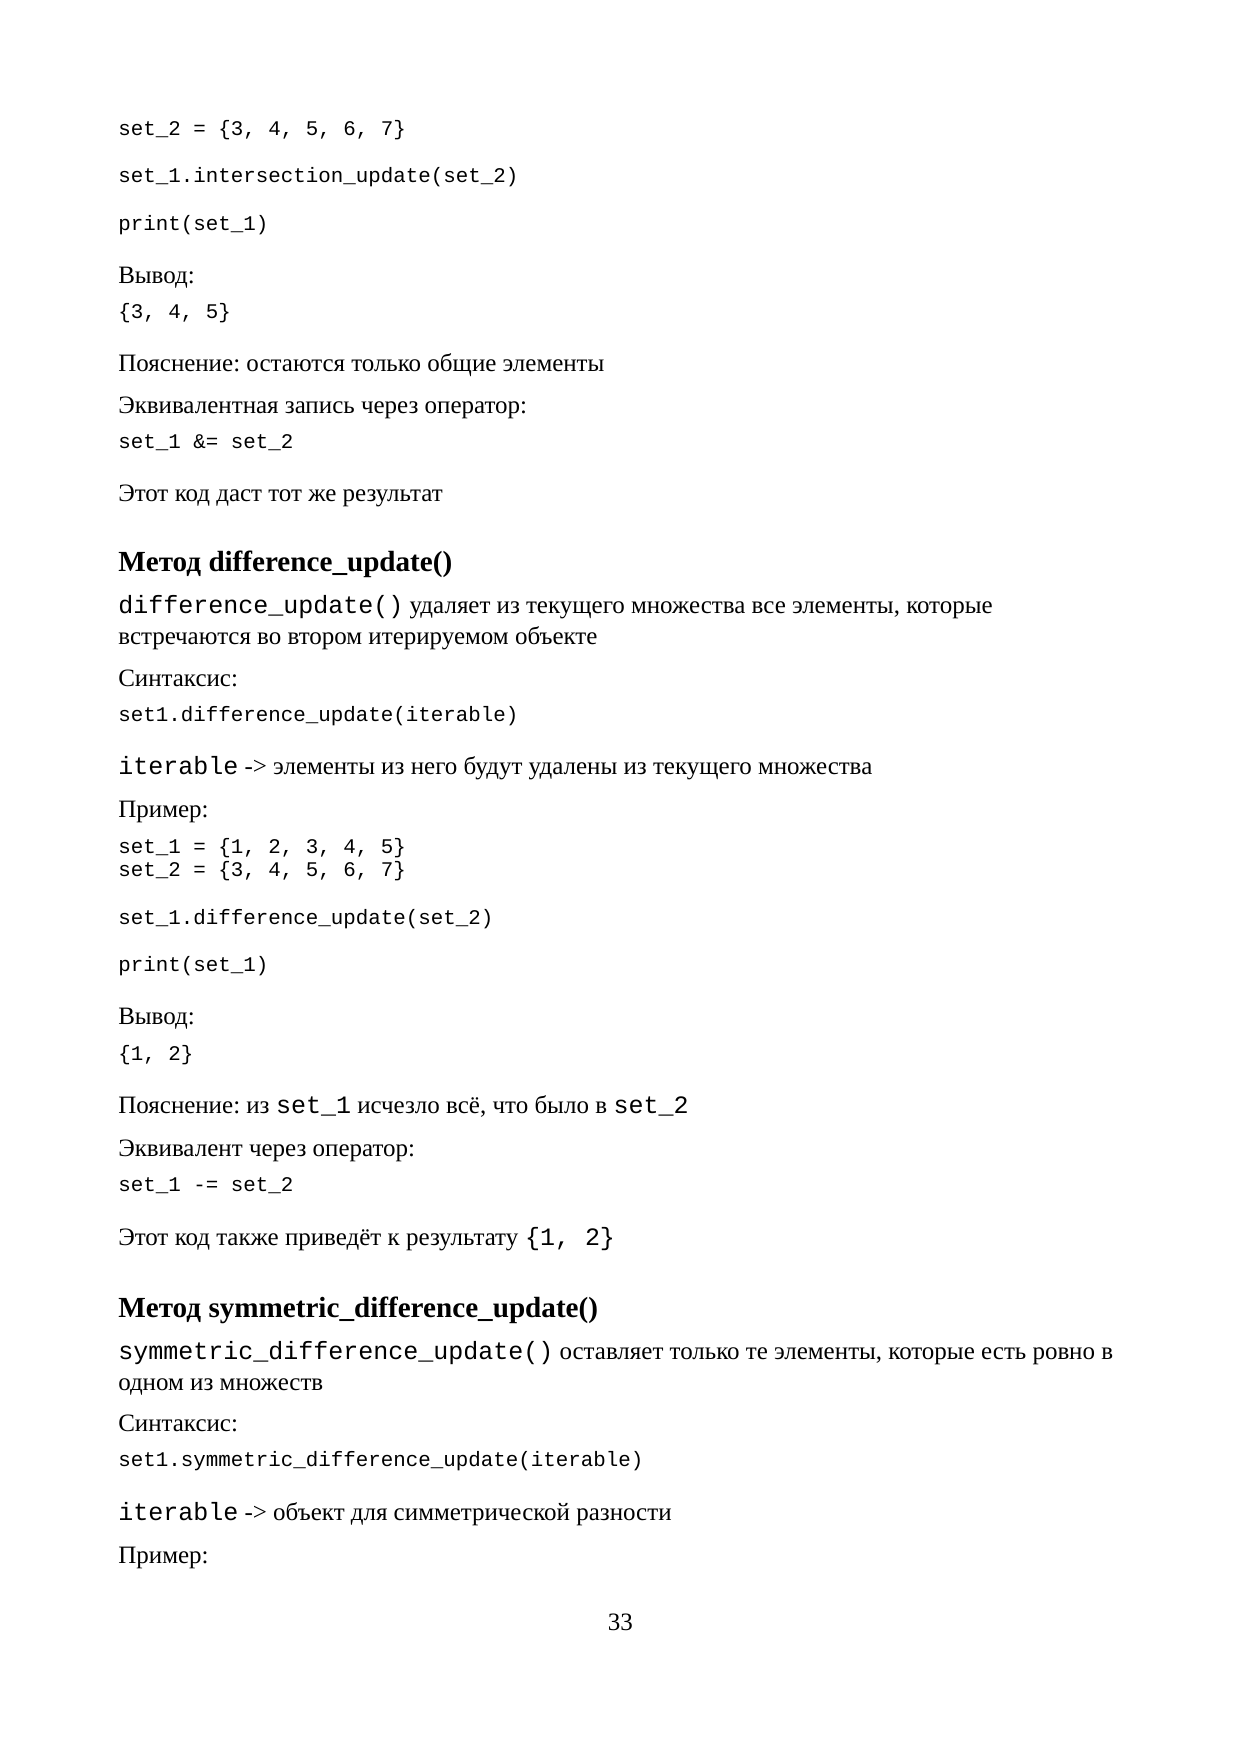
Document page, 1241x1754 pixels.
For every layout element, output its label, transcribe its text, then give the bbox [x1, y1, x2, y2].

text Эквивалент через оператор: [118, 1133, 1122, 1162]
text iterable -> объект для симметрической разности [118, 1497, 1122, 1528]
text Этот код даст тот же результат [118, 478, 1122, 507]
text Пример: [118, 1540, 1122, 1569]
text Этот код также приведёт к результату {1, 2} [118, 1222, 1122, 1253]
text set_1.difference_update(set_2) [118, 907, 1122, 930]
text Пояснение: остаются только общие элементы [118, 348, 1122, 377]
text Пояснение: из set_1 исчезло всё, что было в set_2 [118, 1090, 1122, 1121]
text set1.symmetric_difference_update(iterable) [118, 1449, 1122, 1473]
text set_1 = {1, 2, 3, 4, 5} [118, 836, 1122, 859]
text {3, 4, 5} [118, 301, 1122, 325]
text Пример: [118, 794, 1122, 823]
text Синтаксис: [118, 1408, 1122, 1437]
text Вывод: [118, 260, 1122, 289]
text print(set_1) [118, 213, 1122, 236]
text symmetric_difference_update() оставляет только те элементы, которые есть ровно в одном из множеств [118, 1336, 1122, 1396]
text iterable -> элементы из него будут удалены из текущего множества [118, 751, 1122, 782]
subtitle Метод difference_update() [118, 544, 1122, 578]
text set_1 -= set_2 [118, 1174, 1122, 1198]
text set1.difference_update(iterable) [118, 704, 1122, 728]
text Вывод: [118, 1001, 1122, 1030]
text {1, 2} [118, 1043, 1122, 1066]
text set_1 &= set_2 [118, 431, 1122, 455]
text set_2 = {3, 4, 5, 6, 7} [118, 118, 1122, 142]
text difference_update() удаляет из текущего множества все элементы, которые встречаются во втором итерируемом объекте [118, 591, 1122, 650]
text Синтаксис: [118, 663, 1122, 691]
text set_2 = {3, 4, 5, 6, 7} [118, 859, 1122, 883]
text Эквивалентная запись через оператор: [118, 390, 1122, 418]
text print(set_1) [118, 954, 1122, 978]
text set_1.intersection_update(set_2) [118, 165, 1122, 189]
subtitle Метод symmetric_difference_update() [118, 1290, 1122, 1324]
